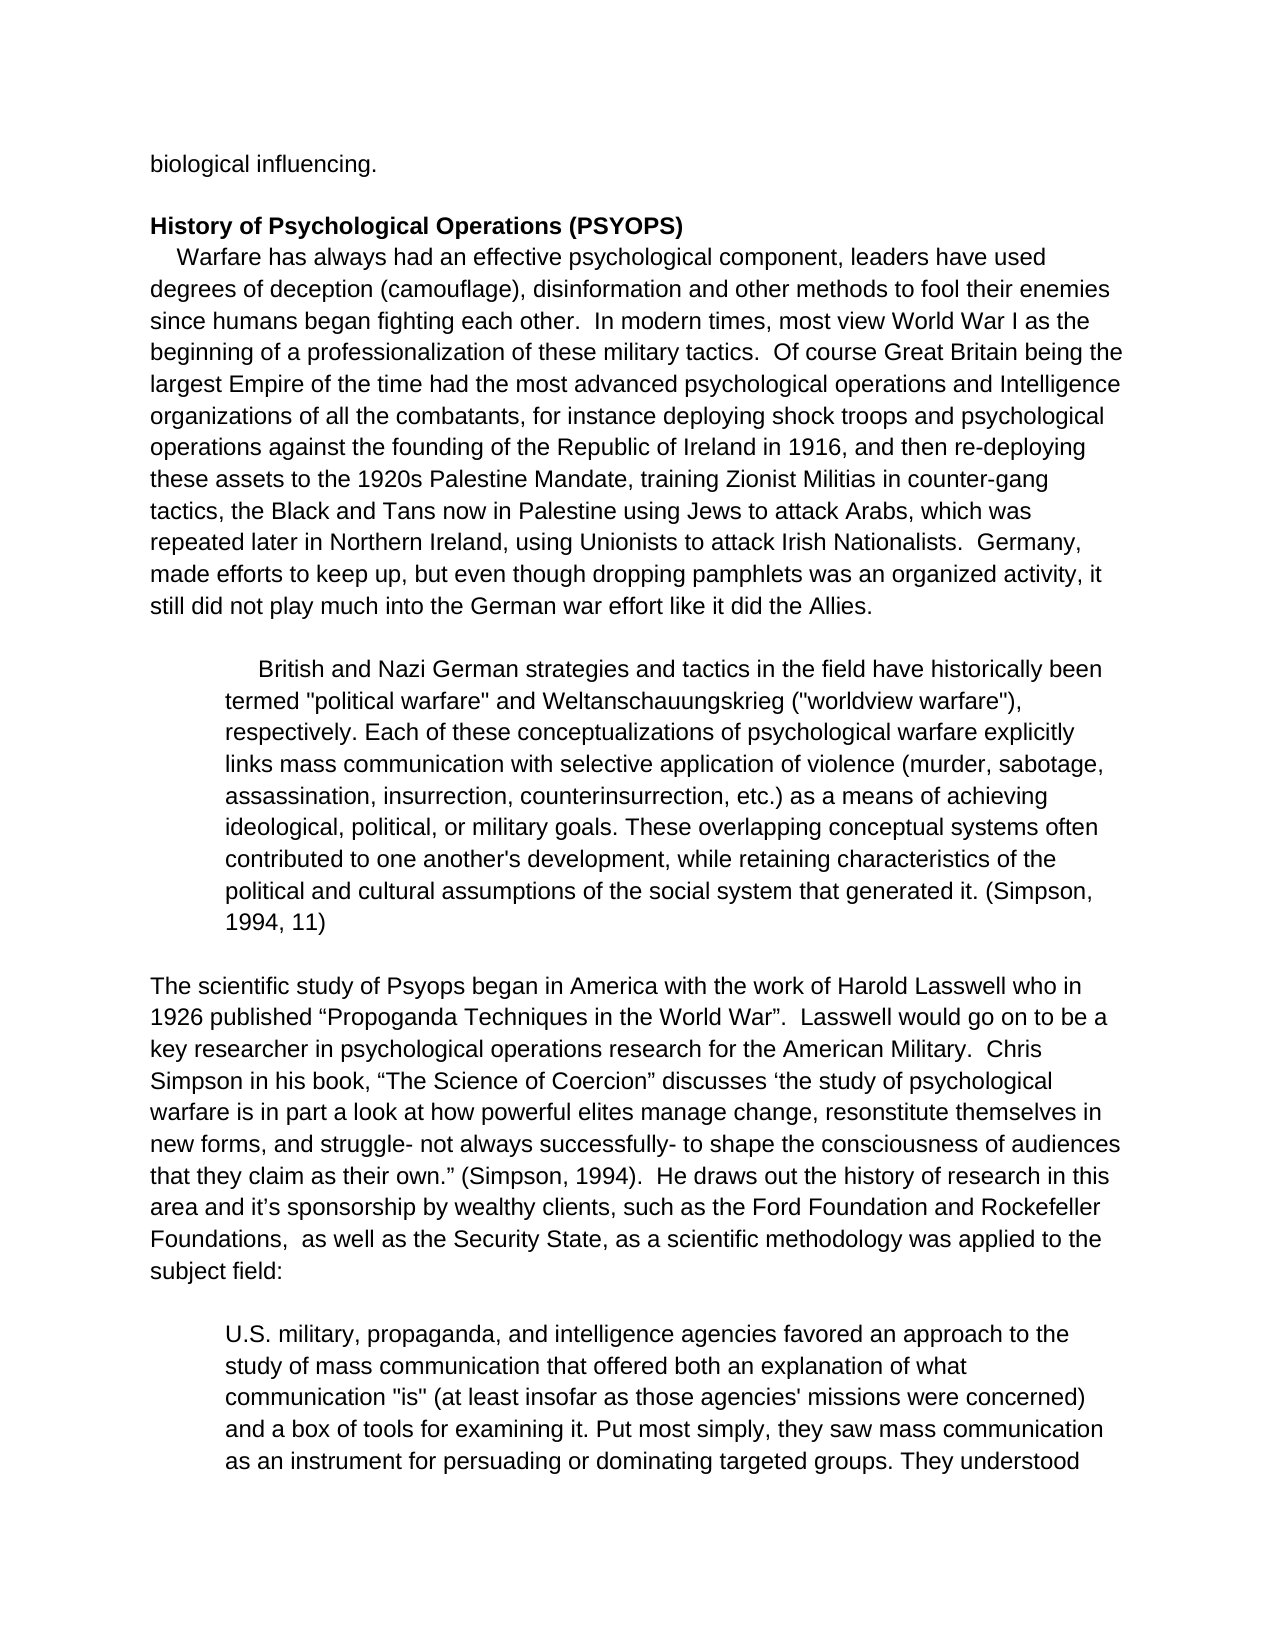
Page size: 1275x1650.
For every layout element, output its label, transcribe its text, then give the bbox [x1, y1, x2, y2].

text Warfare has always had an effective psychological component, leaders have used degrees of deception (camouflage), disinformation and other methods to fool their enemies since humans began fighting each other. In modern times, most view World War I as the beginning of a professionalization of these military tactics. Of course Great Britain being the largest Empire of the time had the most advanced psychological operations and Intelligence organizations of all the combatants, for instance deploying shock troops and psychological operations against the founding of the Republic of Ireland in 1916, and then re-deploying these assets to the 1920s Palestine Mandate, training Zionist Militias in counter-gang tactics, the Black and Tans now in Palestine using Jews to attack Arabs, which was repeated later in Northern Ireland, using Unionists to attack Irish Nationalists. Germany, made efforts to keep up, but even though dropping pamphlets was an organized activity, it still did not play much into the German war effort like it did the Allies. [150, 243, 1125, 619]
text The scientific study of Psyops began in America with the work of Harold Lasswell who in 1926 published “Propoganda Techniques in the World War”. Lasswell would go on to be a key researcher in psychological operations research for the American Military. Chris Simpson in his book, “The Science of Coercion” discusses ‘the study of psychological warfare is in part a look at how powerful elites manage change, resonstitute themselves in new forms, and struggle- not always successfully- to shape the consciousness of audiences that they claim as their own.” (Simpson, 1994). He draws out the history of research in this area and it’s sponsorship by wealthy clients, such as the Ford Foundation and Rockefeller Foundations, as well as the Security State, as a scientific methodology was applied to the subject field: [150, 972, 1125, 1284]
text British and Nazi German strategies and tactics in the field have historically been termed "political warfare" and Weltanschauungskrieg ("worldview warfare"), respectively. Each of these conceptualizations of psychological warfare explicitly links mass communication with selective application of violence (murder, sabotage, assassination, insurrection, counterinsurrection, etc.) as a means of achieving ideological, political, or military goals. These overlapping conceptual systems often contributed to one another's development, while retaining characteristics of the political and cultural assumptions of the social system that generated it. (Simpson, 1994, 11) [225, 655, 1125, 936]
text U.S. military, propaganda, and intelligence agencies favored an approach to the study of mass communication that offered both an explanation of what communication "is" (at least insofar as those agencies' missions were concerned) and a box of tools for examining it. Put most simply, they saw mass communication as an instrument for persuading or dominating targeted groups. They understood [225, 1320, 1125, 1474]
text biological influencing. [150, 150, 1125, 208]
text History of Psychological Operations (PSYOPS) [150, 212, 1125, 239]
